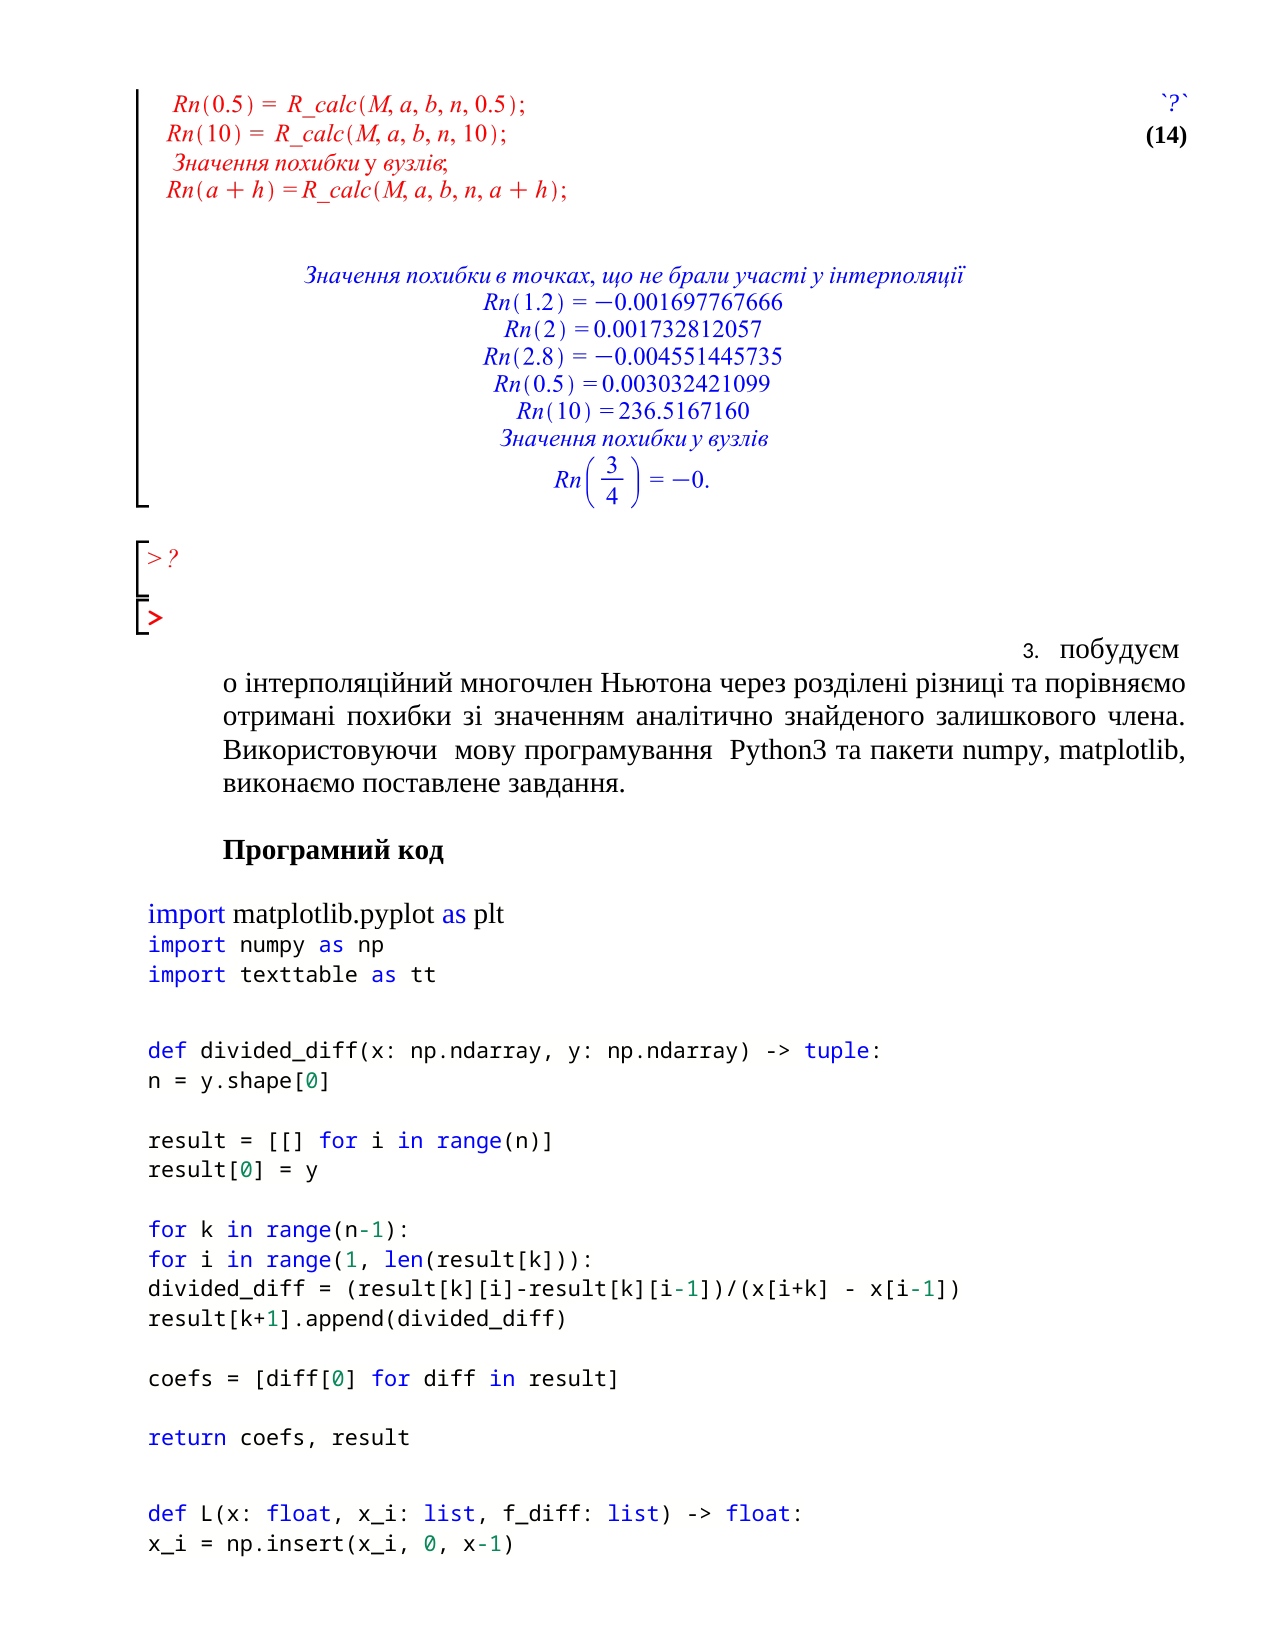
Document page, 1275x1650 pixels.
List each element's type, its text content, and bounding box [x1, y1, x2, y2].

text for k in range(n-1): [148, 1214, 1186, 1244]
text x_i = np.insert(x_i, 0, x-1) [148, 1528, 1186, 1558]
text def L(x: float, x_i: list, f_diff: list) -> float: [148, 1498, 1186, 1528]
list побудуємо інтерполяційний многочлен Ньютона через розділені різниці та порівняємо отримані похибки зі значенням аналітично знайденого залишкового члена. Використовуючи мову програмування Python3 та пакети numpy, matplotlib, виконаємо поставлене завдання. [185, 631, 1186, 799]
text `?` (14) [966, 88, 1188, 149]
text import texttable as tt [148, 959, 1186, 989]
text import numpy as np [148, 929, 1186, 959]
text n = y.shape[0] [148, 1065, 1186, 1095]
text result = [[] for i in range(n)] [148, 1124, 1186, 1154]
text result[k+1].append(divided_diff) [148, 1303, 1186, 1333]
picture [135, 88, 966, 635]
text def divided_diff(x: np.ndarray, y: np.ndarray) -> tuple: [148, 1035, 1186, 1065]
text return coefs, result [148, 1422, 1186, 1452]
text for i in range(1, len(result[k])): [148, 1244, 1186, 1273]
text result[0] = y [148, 1154, 1186, 1184]
text coefs = [diff[0] for diff in result] [148, 1363, 1186, 1392]
text import matplotlib.pyplot as plt [148, 896, 1186, 929]
text divided_diff = (result[k][i]-result[k][i-1])/(x[i+k] - x[i-1]) [148, 1273, 1186, 1303]
list Програмний код [223, 832, 1186, 866]
